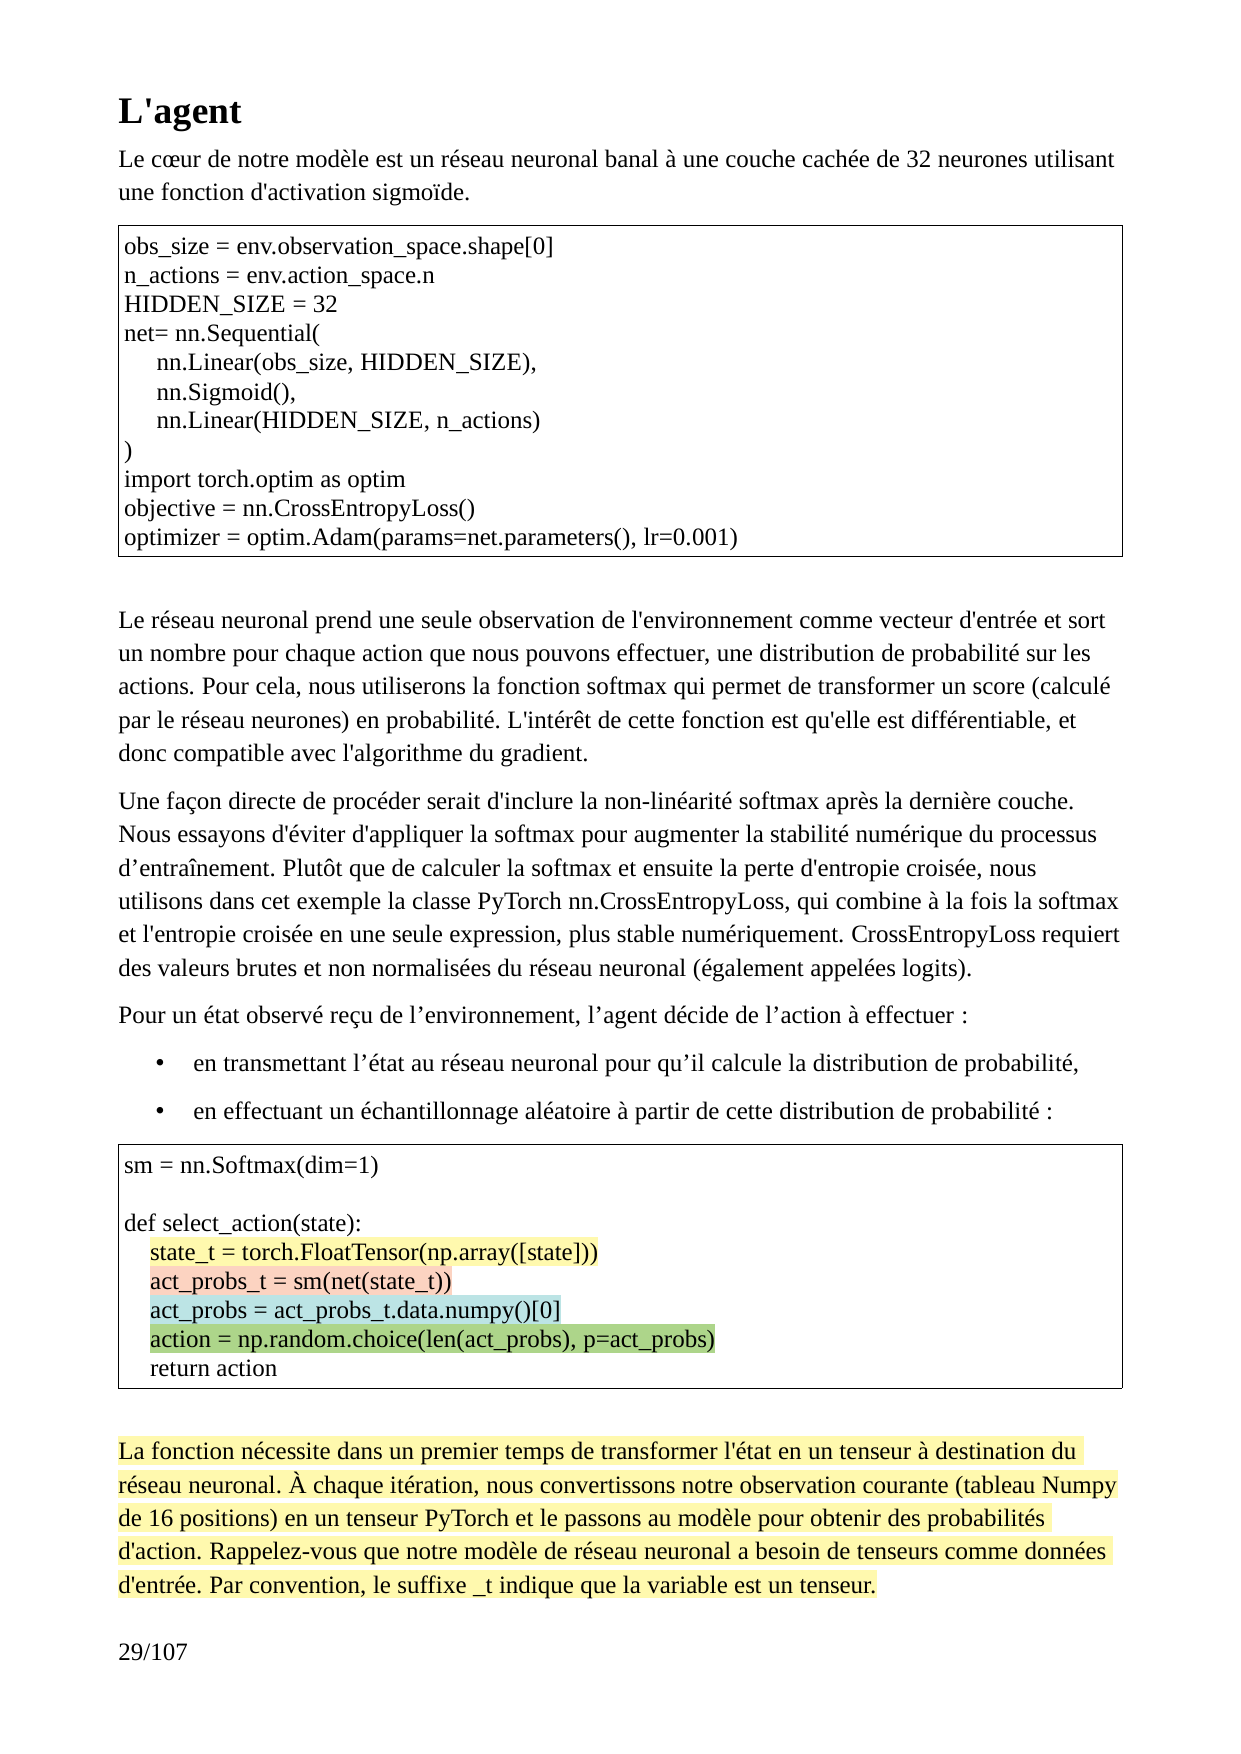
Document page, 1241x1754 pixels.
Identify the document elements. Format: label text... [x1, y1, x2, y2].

list en effectuant un échantillonnage aléatoire à partir de cette distribution de probabilité : [156, 1096, 1122, 1125]
table_header sm = nn.Softmax(dim=1) def select_action(state): state_t = torch.FloatTensor(np.array([state])) act_probs_t = sm(net(state_t)) act_probs = act_probs_t.data.numpy()[0] action = np.random.choice(len(act_probs), p=act_probs) return action [119, 1145, 1122, 1388]
list en transmettant l’état au réseau neuronal pour qu’il calcule la distribution de probabilité, [156, 1048, 1122, 1077]
text Le réseau neuronal prend une seule observation de l'environnement comme vecteur d'entrée et sort un nombre pour chaque action que nous pouvons effectuer, une distribution de probabilité sur les actions. Pour cela, nous utiliserons la fonction softmax qui permet de transformer un score (calculé par le réseau neurones) en probabilité. L'intérêt de cette fonction est qu'elle est différentiable, et donc compatible avec l'algorithme du gradient. [118, 604, 1122, 767]
text Une façon directe de procéder serait d'inclure la non-linéarité softmax après la dernière couche. Nous essayons d'éviter d'appliquer la softmax pour augmenter la stabilité numérique du processus d’entraînement. Plutôt que de calculer la softmax et ensuite la perte d'entropie croisée, nous utilisons dans cet exemple la classe PyTorch nn.CrossEntropyLoss, qui combine à la fois la softmax et l'entropie croisée en une seule expression, plus stable numériquement. CrossEntropyLoss requiert des valeurs brutes et non normalisées du réseau neuronal (également appelées logits). [118, 786, 1122, 981]
text La fonction nécessite dans un premier temps de transformer l'état en un tenseur à destination du réseau neuronal. À chaque itération, nous convertissons notre observation courante (tableau Numpy de 16 positions) en un tenseur PyTorch et le passons au modèle pour obtenir des probabilités d'action. Rappelez-vous que notre modèle de réseau neuronal a besoin de tenseurs comme données d'entrée. Par convention, le suffixe _t indique que la variable est un tenseur. [118, 1436, 1122, 1598]
table_header obs_size = env.observation_space.shape[0] n_actions = env.action_space.n HIDDEN_SIZE = 32 net= nn.Sequential( nn.Linear(obs_size, HIDDEN_SIZE), nn.Sigmoid(), nn.Linear(HIDDEN_SIZE, n_actions) ) import torch.optim as optim objective = nn.CrossEntropyLoss() optimizer = optim.Adam(params=net.parameters(), lr=0.001) [119, 226, 1122, 556]
text Pour un état observé reçu de l’environnement, l’agent décide de l’action à effectuer : [118, 1000, 1122, 1029]
text Le cœur de notre modèle est un réseau neuronal banal à une couche cachée de 32 neurones utilisant une fonction d'activation sigmoïde. [118, 144, 1122, 206]
subtitle L'agent [118, 88, 1122, 131]
